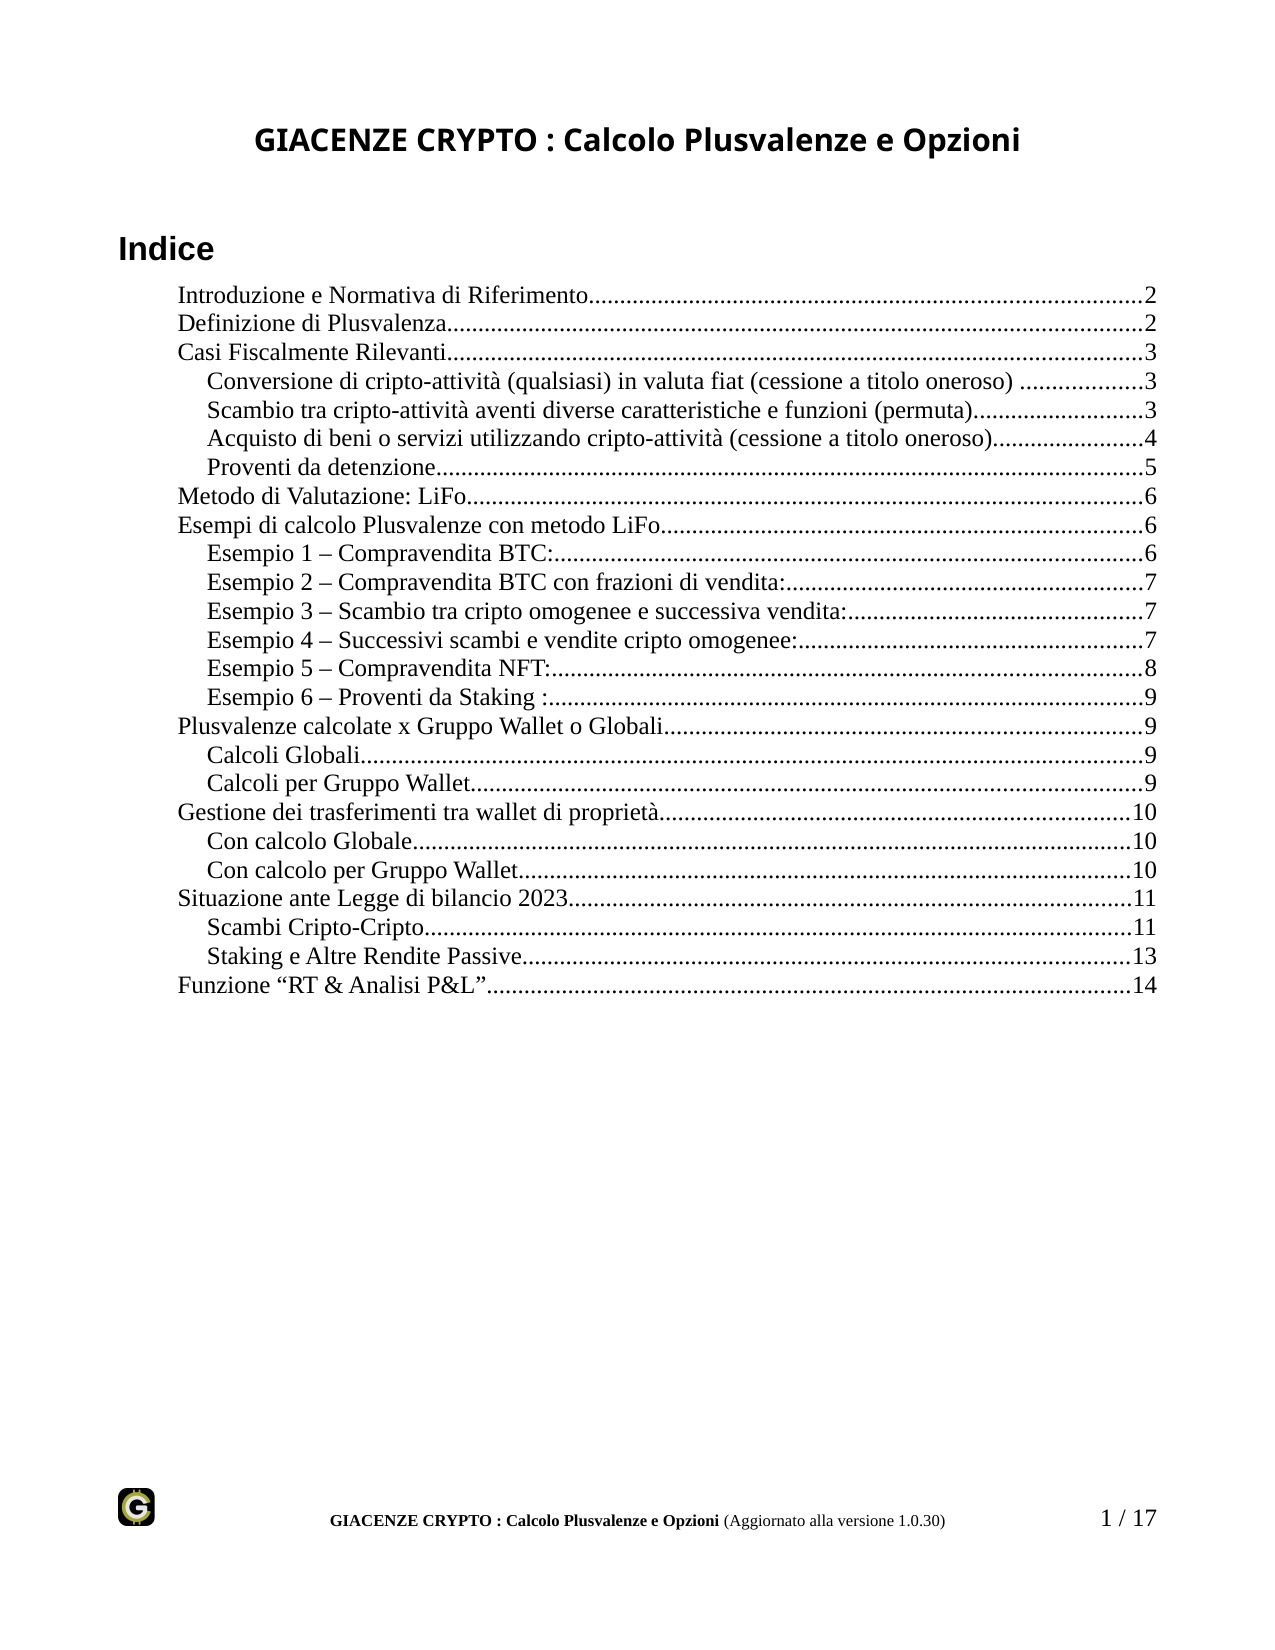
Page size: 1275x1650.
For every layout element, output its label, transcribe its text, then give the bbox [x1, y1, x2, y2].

text Calcoli per Gruppo Wallet 9 [207, 768, 1157, 797]
text GIACENZE CRYPTO : Calcolo Plusvalenze e Opzioni [118, 118, 1157, 161]
text Conversione di cripto-attività (qualsiasi) in valuta fiat (cessione a titolo oneroso) . 3 [207, 366, 1157, 395]
text Scambio tra cripto-attività aventi diverse caratteristiche e funzioni (permuta). 3 [207, 395, 1157, 423]
text Esempio 1 – Compravendita BTC: 6 [207, 538, 1157, 567]
text Casi Fiscalmente Rilevanti 3 [177, 337, 1157, 366]
text Scambi Cripto-Cripto 11 [207, 912, 1157, 941]
text Metodo di Valutazione: LiFo 6 [177, 481, 1157, 510]
text Calcoli Globali 9 [207, 740, 1157, 768]
text Gestione dei trasferimenti tra wallet di proprietà 10 [177, 797, 1157, 826]
text Introduzione e Normativa di Riferimento 2 [177, 280, 1157, 308]
text Esempio 4 – Successivi scambi e vendite cripto omogenee: 7 [207, 625, 1157, 653]
text Plusvalenze calcolate x Gruppo Wallet o Globali 9 [177, 711, 1157, 740]
picture [118, 1488, 155, 1526]
text Esempio 5 – Compravendita NFT: 8 [207, 653, 1157, 682]
text Staking e Altre Rendite Passive 13 [207, 941, 1157, 970]
text Acquisto di beni o servizi utilizzando cripto-attività (cessione a titolo oneroso). 4 [207, 423, 1157, 452]
text Situazione ante Legge di bilancio 2023 11 [177, 883, 1157, 912]
text Esempio 6 – Proventi da Staking : 9 [207, 682, 1157, 711]
text Esempio 2 – Compravendita BTC con frazioni di vendita: 7 [207, 567, 1157, 596]
text Definizione di Plusvalenza 2 [177, 308, 1157, 337]
text Esempi di calcolo Plusvalenze con metodo LiFo 6 [177, 510, 1157, 538]
text Funzione “RT & Analisi P&L” 14 [177, 970, 1157, 998]
subtitle Indice [118, 229, 1157, 267]
text Proventi da detenzione. 5 [207, 452, 1157, 481]
text Esempio 3 – Scambio tra cripto omogenee e successiva vendita: 7 [207, 596, 1157, 625]
text Con calcolo per Gruppo Wallet 10 [207, 855, 1157, 883]
text Con calcolo Globale 10 [207, 826, 1157, 855]
